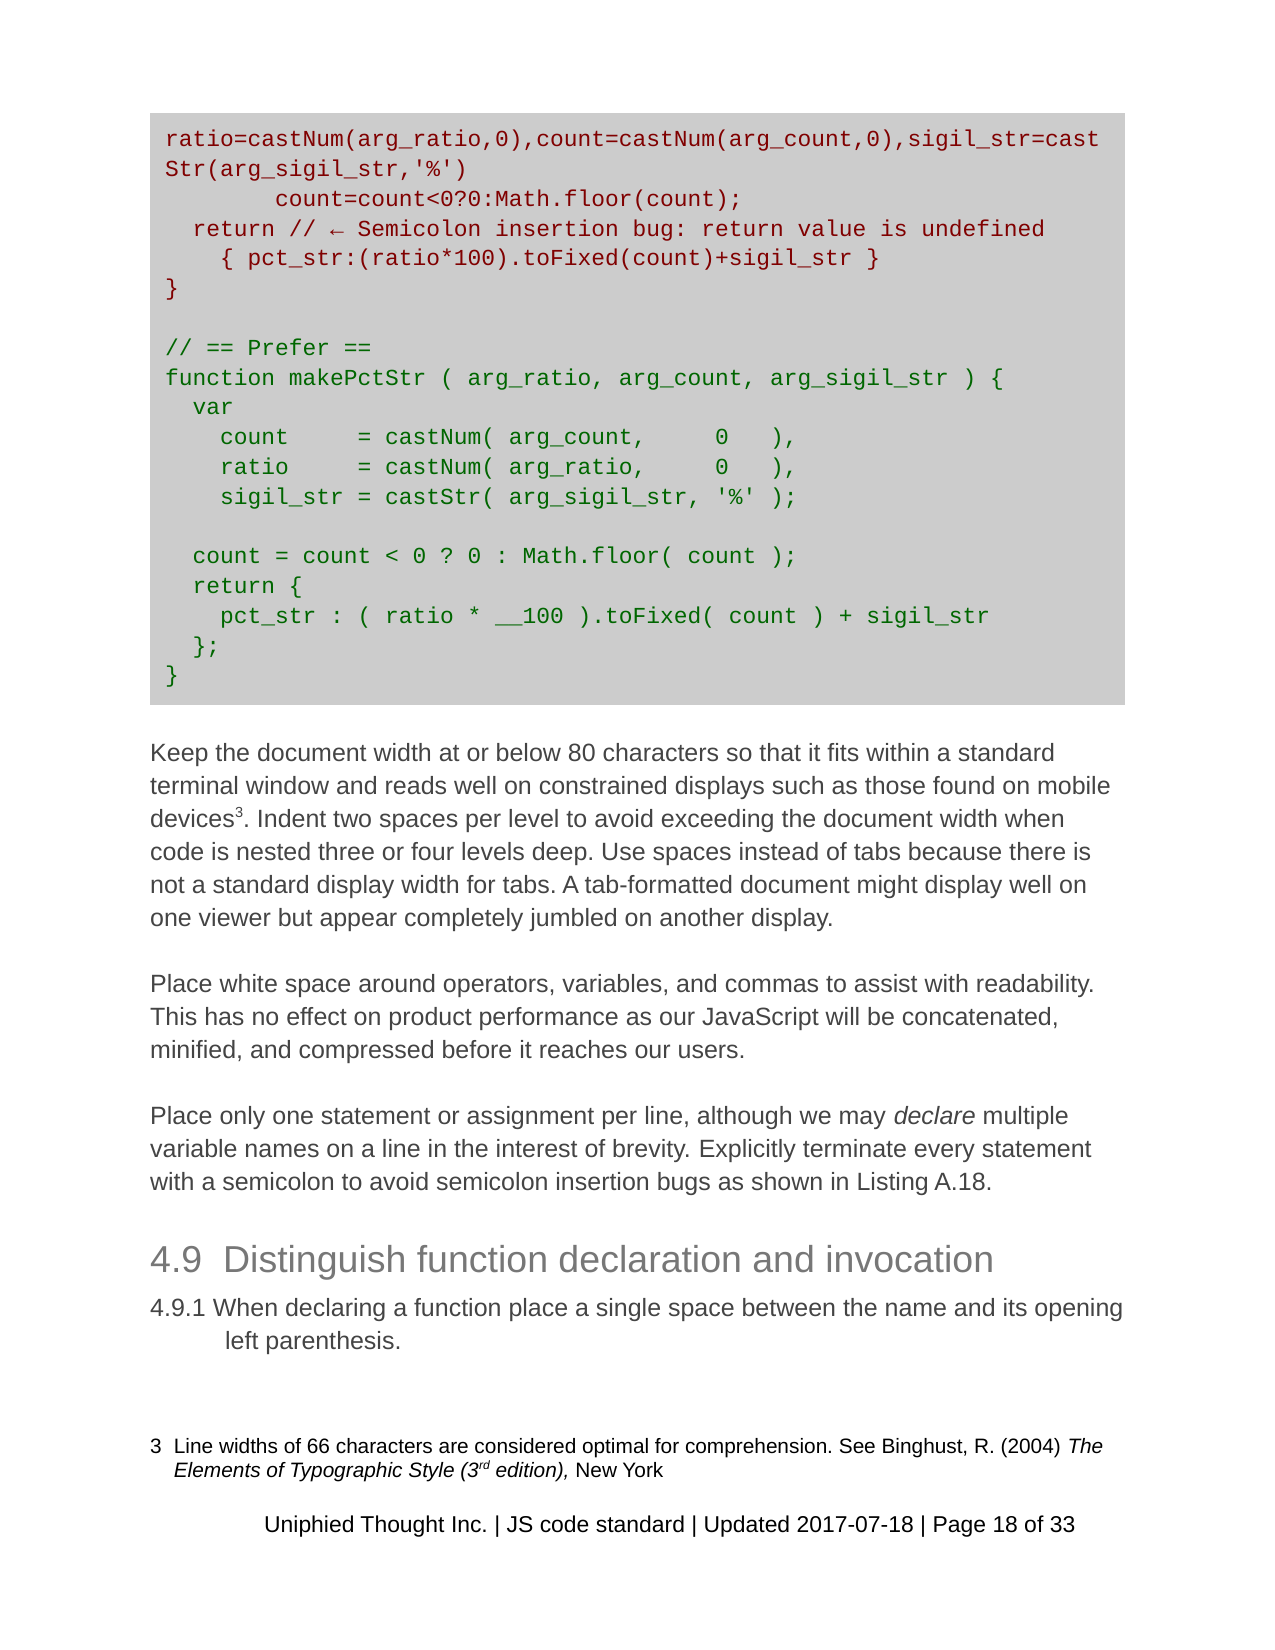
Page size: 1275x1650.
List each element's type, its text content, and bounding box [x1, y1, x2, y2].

text Place only one statement or assignment per line, although we may declare multiple variable names on a line in the interest of brevity. Explicitly terminate every statement with a semicolon to avoid semicolon insertion bugs as shown in Listing A.18. [150, 1101, 1125, 1196]
table_cell ratio=castNum(arg_ratio,0),count=castNum(arg_count,0),sigil_str=castStr(arg_sigil_str,'%') count=count<0?0:Math.floor(count); return // ← Semicolon insertion bug: return value is undefined { pct_str:(ratio*100).toFixed(count)+sigil_str } } // == Prefer == function makePctStr ( arg_ratio, arg_count, arg_sigil_str ) { var count = castNum( arg_count, 0 ), ratio = castNum( arg_ratio, 0 ), sigil_str = castStr( arg_sigil_str, '%' ); count = count < 0 ? 0 : Math.floor( count ); return { pct_str : ( ratio * __100 ).toFixed( count ) + sigil_str }; } [150, 113, 1125, 705]
subtitle Distinguish function declaration and invocation [150, 1237, 1125, 1281]
text Keep the document width at or below 80 characters so that it fits within a standard terminal window and reads well on constrained displays such as those found on mobile devices. Indent two spaces per level to avoid exceeding the document width when code is nested three or four levels deep. Use spaces instead of tabs because there is not a standard display width for tabs. A tab-formatted document might display well on one viewer but appear completely jumbled on another display. [150, 738, 1125, 932]
text Place white space around operators, variables, and commas to assist with readability. This has no effect on product performance as our JavaScript will be concatenated, minified, and compressed before it reaches our users. [150, 969, 1125, 1064]
list When declaring a function place a single space between the name and its opening left parenthesis. [150, 1293, 1125, 1355]
list Line widths of 66 characters are considered optimal for comprehension. See Binghust, R. (2004) The Elements of Typographic Style (3rd edition), New York [150, 1434, 1125, 1482]
